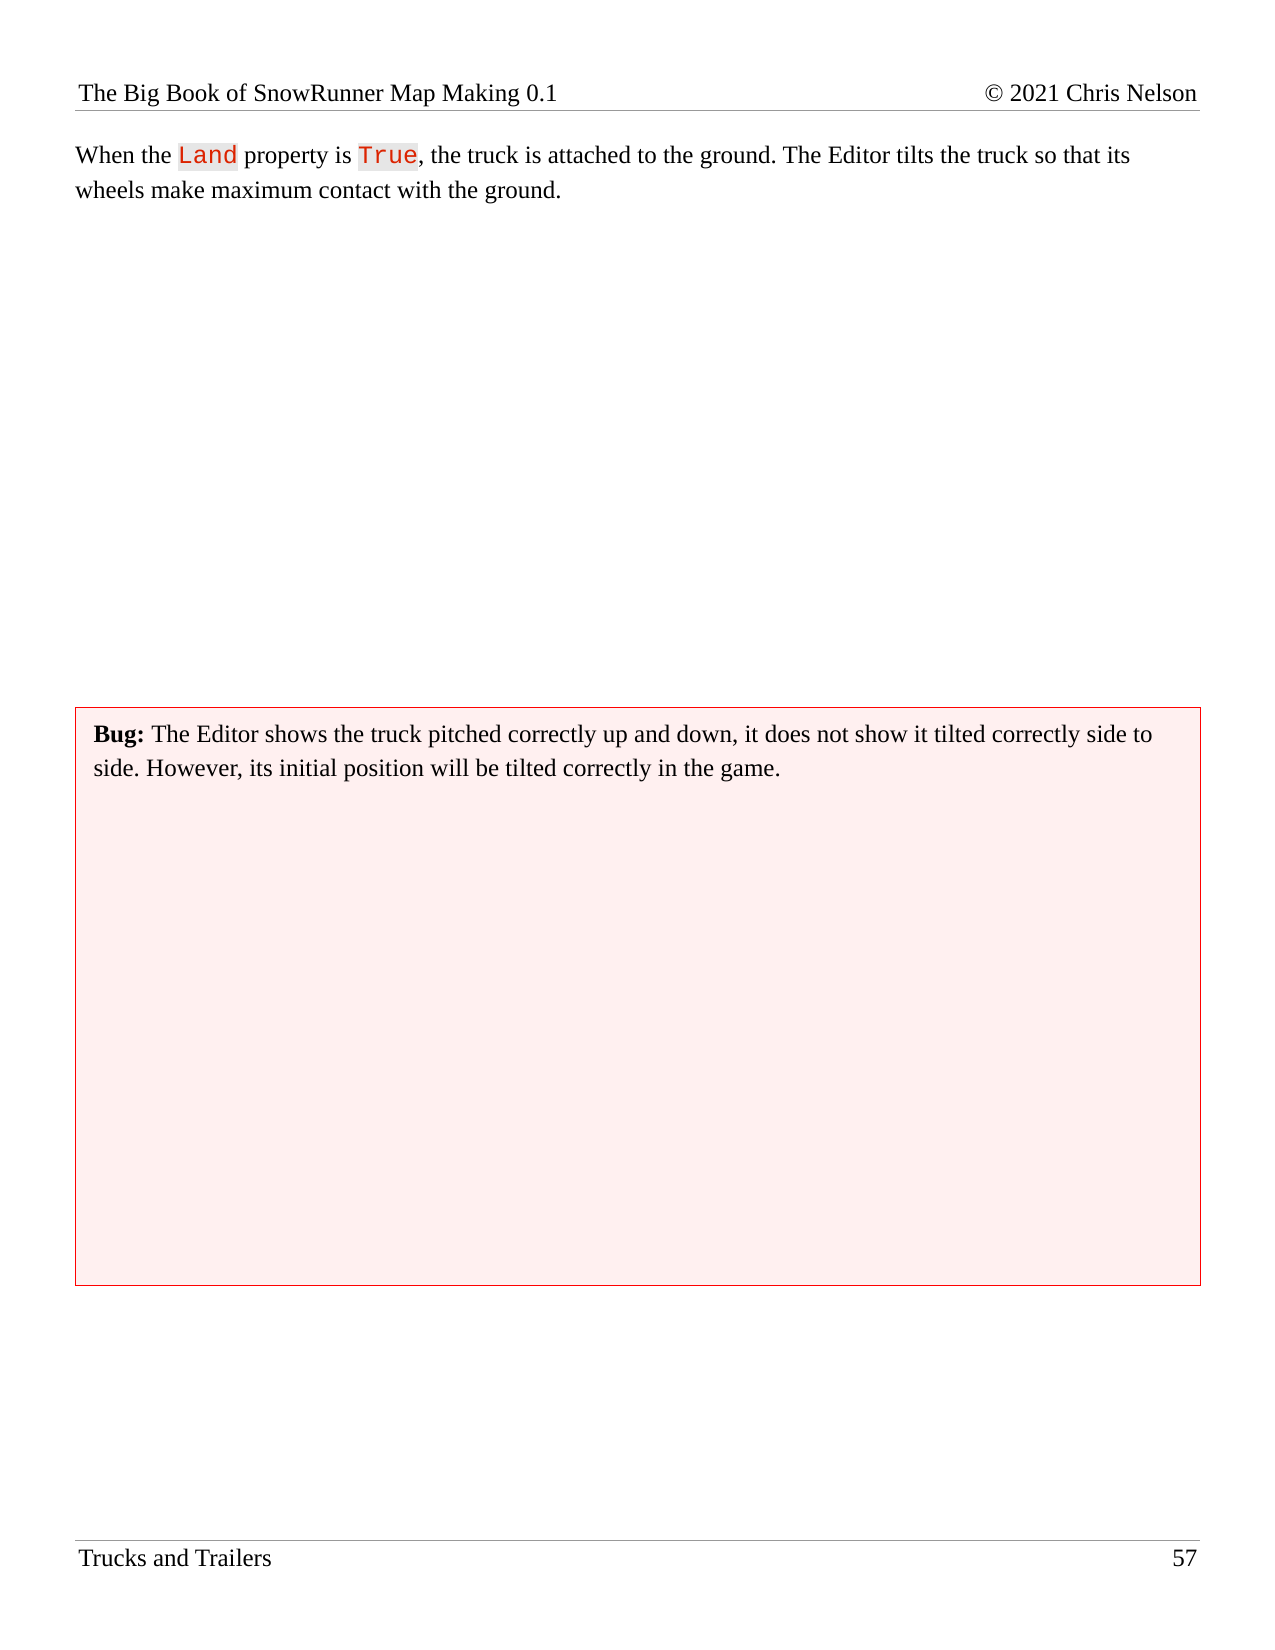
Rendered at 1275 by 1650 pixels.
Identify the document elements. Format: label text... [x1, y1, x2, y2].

list The Editor shows the truck pitched correctly up and down, it does not show it tilted correctly side to side. However, its initial position will be tilted correctly in the game. [76, 708, 1200, 781]
text When the Land property is True, the truck is attached to the ground. The Editor tilts the truck so that its wheels make maximum contact with the ground. [75, 140, 1200, 204]
